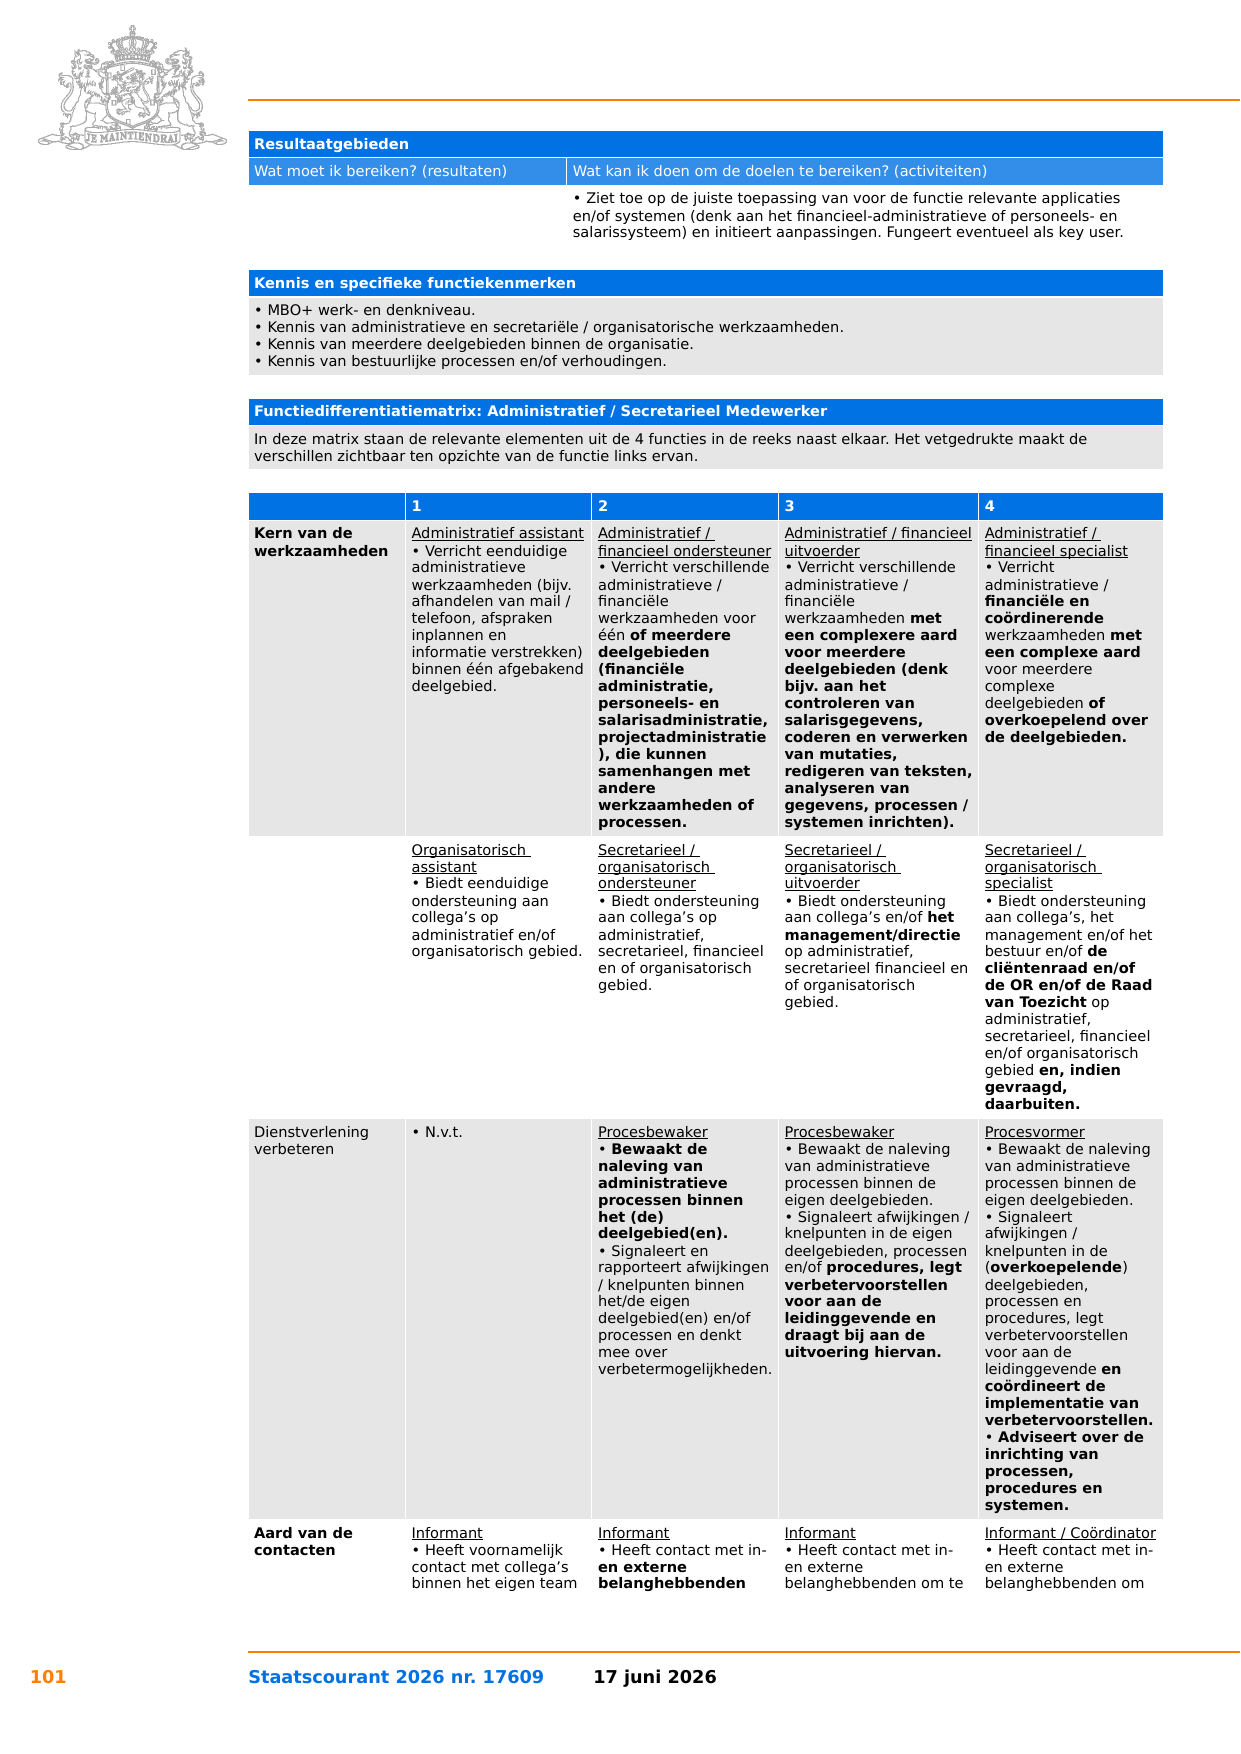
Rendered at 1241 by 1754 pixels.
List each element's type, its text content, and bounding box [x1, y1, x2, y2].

table_cell Procesbewaker • Bewaakt de naleving van administratieve processen binnen het (de) deelgebied(en). • Signaleert en rapporteert afwijkingen / knelpunten binnen het/de eigen deelgebied(en) en/of processen en denkt mee over verbetermogelijkheden. [592, 1119, 778, 1519]
table_cell Administratief / financieel uitvoerder • Verricht verschillende administratieve / financiële werkzaamheden met een complexere aard voor meerdere deelgebieden (denk bijv. aan het controleren van salarisgegevens, coderen en verwerken van mutaties, redigeren van teksten, analyseren van gegevens, processen / systemen inrichten). [779, 521, 978, 836]
table_cell Wat kan ik doen om de doelen te bereiken? (activiteiten) [567, 158, 1163, 185]
table_cell Informant • Heeft contact met in- en externe belanghebbenden om te [779, 1520, 978, 1597]
table_cell • MBO+ werk- en denkniveau. • Kennis van administratieve en secretariële / organisatorische werkzaamheden. • Kennis van meerdere deelgebieden binnen de organisatie. • Kennis van bestuurlijke processen en/of verhoudingen. [249, 298, 1163, 375]
table_cell Administratief / financieel ondersteuner • Verricht verschillende administratieve / financiële werkzaamheden voor één of meerdere deelgebieden (financiële administratie, personeels- en salarisadministratie, projectadministratie), die kunnen samenhangen met andere werkzaamheden of processen. [592, 521, 778, 836]
table_header Functiedifferentiatiematrix: Administratief / Secretarieel Medewerker [249, 399, 1163, 425]
table_cell Informant / Coördinator • Heeft contact met in- en externe belanghebbenden om [979, 1520, 1163, 1597]
table_header 1 [406, 493, 591, 520]
table_header 3 [779, 493, 978, 520]
picture [38, 25, 227, 150]
table_cell [249, 186, 566, 246]
table_cell • N.v.t. [406, 1119, 591, 1519]
table_header Resultaatgebieden [249, 131, 1163, 157]
table_cell • Ziet toe op de juiste toepassing van voor de functie relevante applicaties en/of systemen (denk aan het financieel-administratieve of personeels- en salarissysteem) en initieert aanpassingen. Fungeert eventueel als key user. [567, 186, 1163, 246]
table_cell Aard van de contacten [249, 1520, 405, 1597]
table_cell Administratief assistant • Verricht eenduidige administratieve werkzaamheden (bijv. afhandelen van mail / telefoon, afspraken inplannen en informatie verstrekken) binnen één afgebakend deelgebied. [406, 521, 591, 836]
table_cell Dienstverlening verbeteren [249, 1119, 405, 1519]
table_cell Informant • Heeft voornamelijk contact met collega’s binnen het eigen team [406, 1520, 591, 1597]
table_cell Wat moet ik bereiken? (resultaten) [249, 158, 566, 185]
table_cell [249, 837, 405, 1118]
table_header Kennis en specifieke functiekenmerken [249, 270, 1163, 296]
table_cell Secretarieel / organisatorisch uitvoerder • Biedt ondersteuning aan collega’s en/of het management/directie op administratief, secretarieel financieel en of organisatorisch gebied. [779, 837, 978, 1118]
table_cell Informant • Heeft contact met in- en externe belanghebbenden [592, 1520, 778, 1597]
table_cell Secretarieel / organisatorisch specialist • Biedt ondersteuning aan collega’s, het management en/of het bestuur en/of de cliëntenraad en/of de OR en/of de Raad van Toezicht op administratief, secretarieel, financieel en/of organisatorisch gebied en, indien gevraagd, daarbuiten. [979, 837, 1163, 1118]
table_header 4 [979, 493, 1163, 520]
table_cell Administratief / financieel specialist • Verricht administratieve / financiële en coördinerende werkzaamheden met een complexe aard voor meerdere complexe deelgebieden of overkoepelend over de deelgebieden. [979, 521, 1163, 836]
table_cell Procesvormer • Bewaakt de naleving van administratieve processen binnen de eigen deelgebieden. • Signaleert afwijkingen / knelpunten in de (overkoepelende) deelgebieden, processen en procedures, legt verbetervoorstellen voor aan de leidinggevende en coördineert de implementatie van verbetervoorstellen. • Adviseert over de inrichting van processen, procedures en systemen. [979, 1119, 1163, 1519]
table_cell Organisatorisch assistant • Biedt eenduidige ondersteuning aan collega’s op administratief en/of organisatorisch gebied. [406, 837, 591, 1118]
table_cell Secretarieel / organisatorisch ondersteuner • Biedt ondersteuning aan collega’s op administratief, secretarieel, financieel en of organisatorisch gebied. [592, 837, 778, 1118]
table_cell Procesbewaker • Bewaakt de naleving van administratieve processen binnen de eigen deelgebieden. • Signaleert afwijkingen / knelpunten in de eigen deelgebieden, processen en/of procedures, legt verbetervoorstellen voor aan de leidinggevende en draagt bij aan de uitvoering hiervan. [779, 1119, 978, 1519]
table_header [249, 493, 405, 520]
table_header 2 [592, 493, 778, 520]
table_cell Kern van de werkzaamheden [249, 521, 405, 836]
table_cell In deze matrix staan de relevante elementen uit de 4 functies in de reeks naast elkaar. Het vetgedrukte maakt de verschillen zichtbaar ten opzichte van de functie links ervan. [249, 426, 1163, 469]
